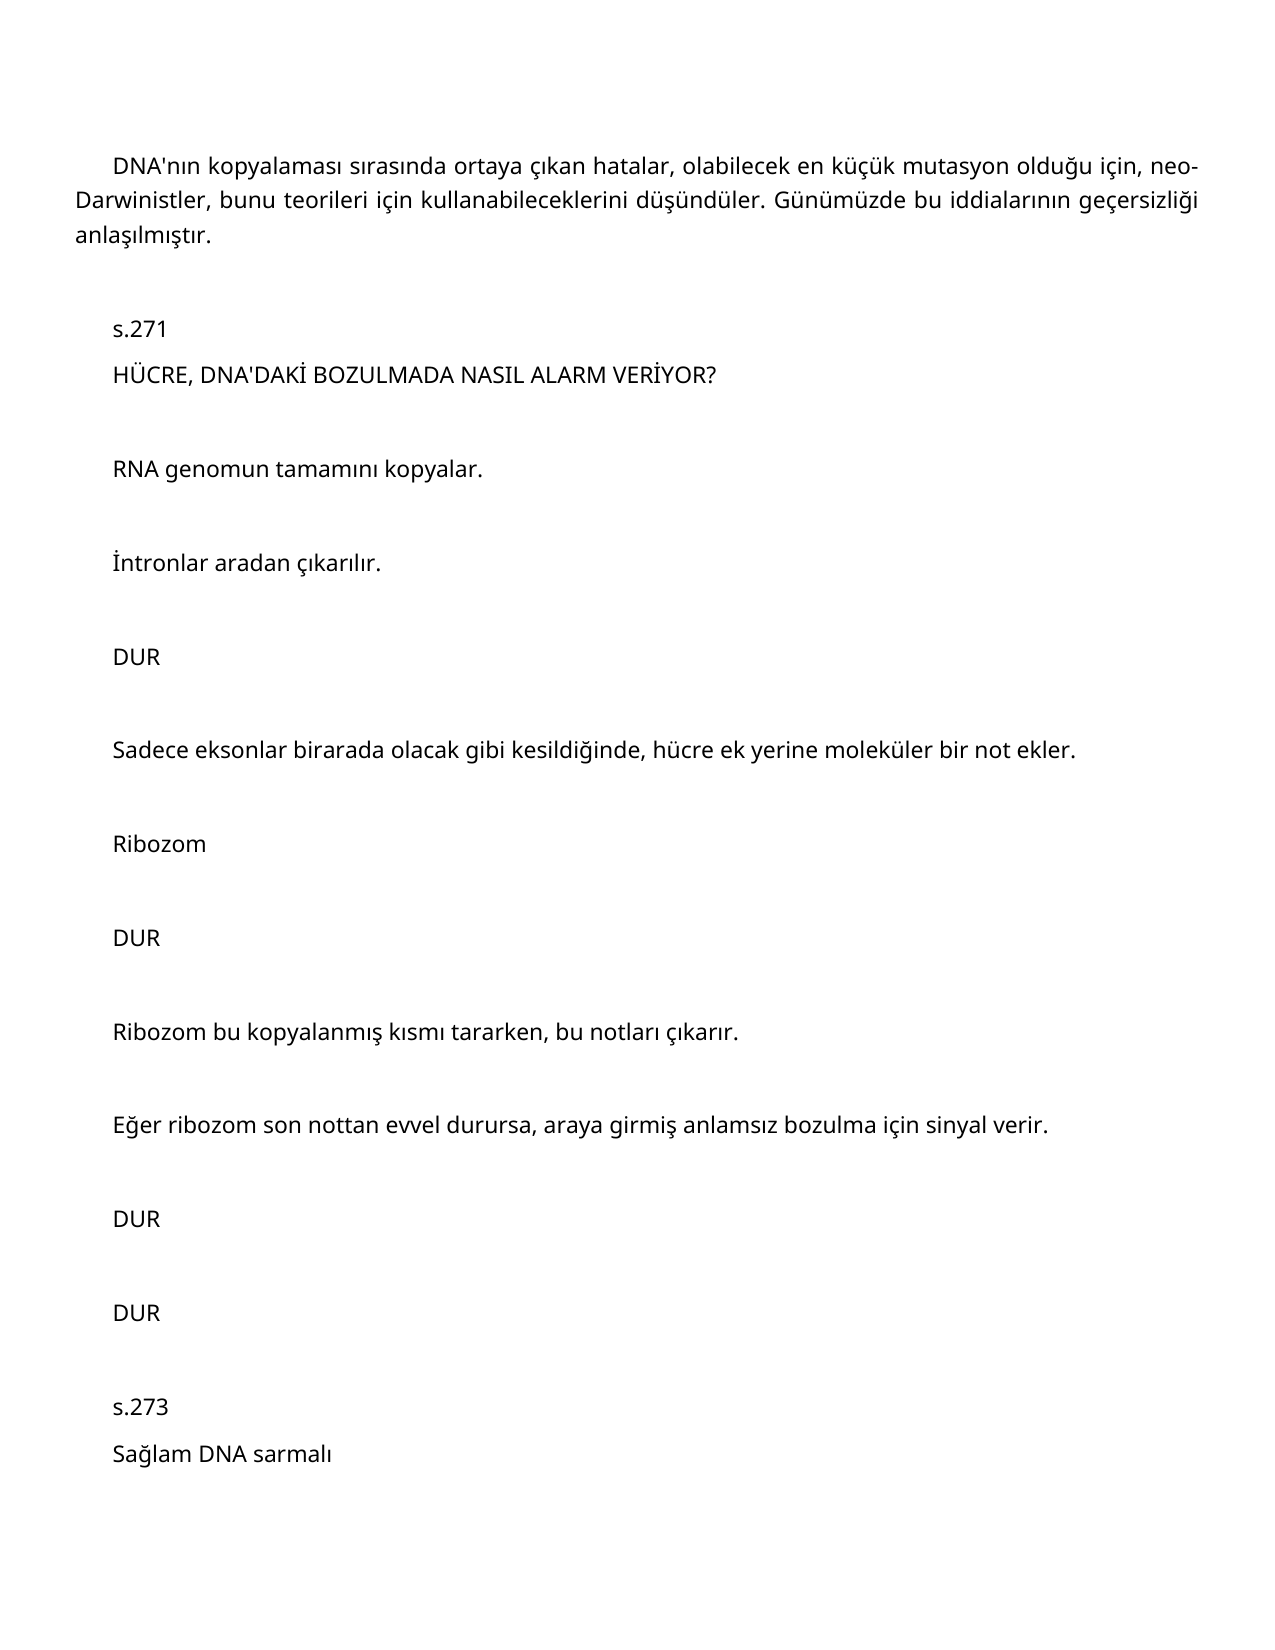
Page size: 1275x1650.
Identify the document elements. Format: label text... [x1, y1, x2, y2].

text HÜCRE, DNA'DAKİ BOZULMADA NASIL ALARM VERİYOR? [75, 359, 1200, 391]
text Eğer ribozom son nottan evvel durursa, araya girmiş anlamsız bozulma için sinyal verir. [75, 1109, 1200, 1141]
text DNA'nın kopyalaması sırasında ortaya çıkan hatalar, olabilecek en küçük mutasyon olduğu için, neo-Darwinistler, bunu teorileri için kullanabileceklerini düşündüler. Günümüzde bu iddialarının geçersizliği anlaşılmıştır. [75, 150, 1200, 250]
text Ribozom [75, 828, 1200, 859]
text DUR [75, 1203, 1200, 1234]
text Sadece eksonlar birarada olacak gibi kesildiğinde, hücre ek yerine moleküler bir not ekler. [75, 734, 1200, 766]
text RNA genomun tamamını kopyalar. [75, 453, 1200, 484]
text Sağlam DNA sarmalı [75, 1437, 1200, 1469]
text s.271 [75, 312, 1200, 344]
text DUR [75, 641, 1200, 672]
text s.273 [75, 1391, 1200, 1422]
text DUR [75, 1297, 1200, 1328]
text DUR [75, 922, 1200, 953]
text İntronlar aradan çıkarılır. [75, 547, 1200, 578]
text Ribozom bu kopyalanmış kısmı tararken, bu notları çıkarır. [75, 1016, 1200, 1047]
